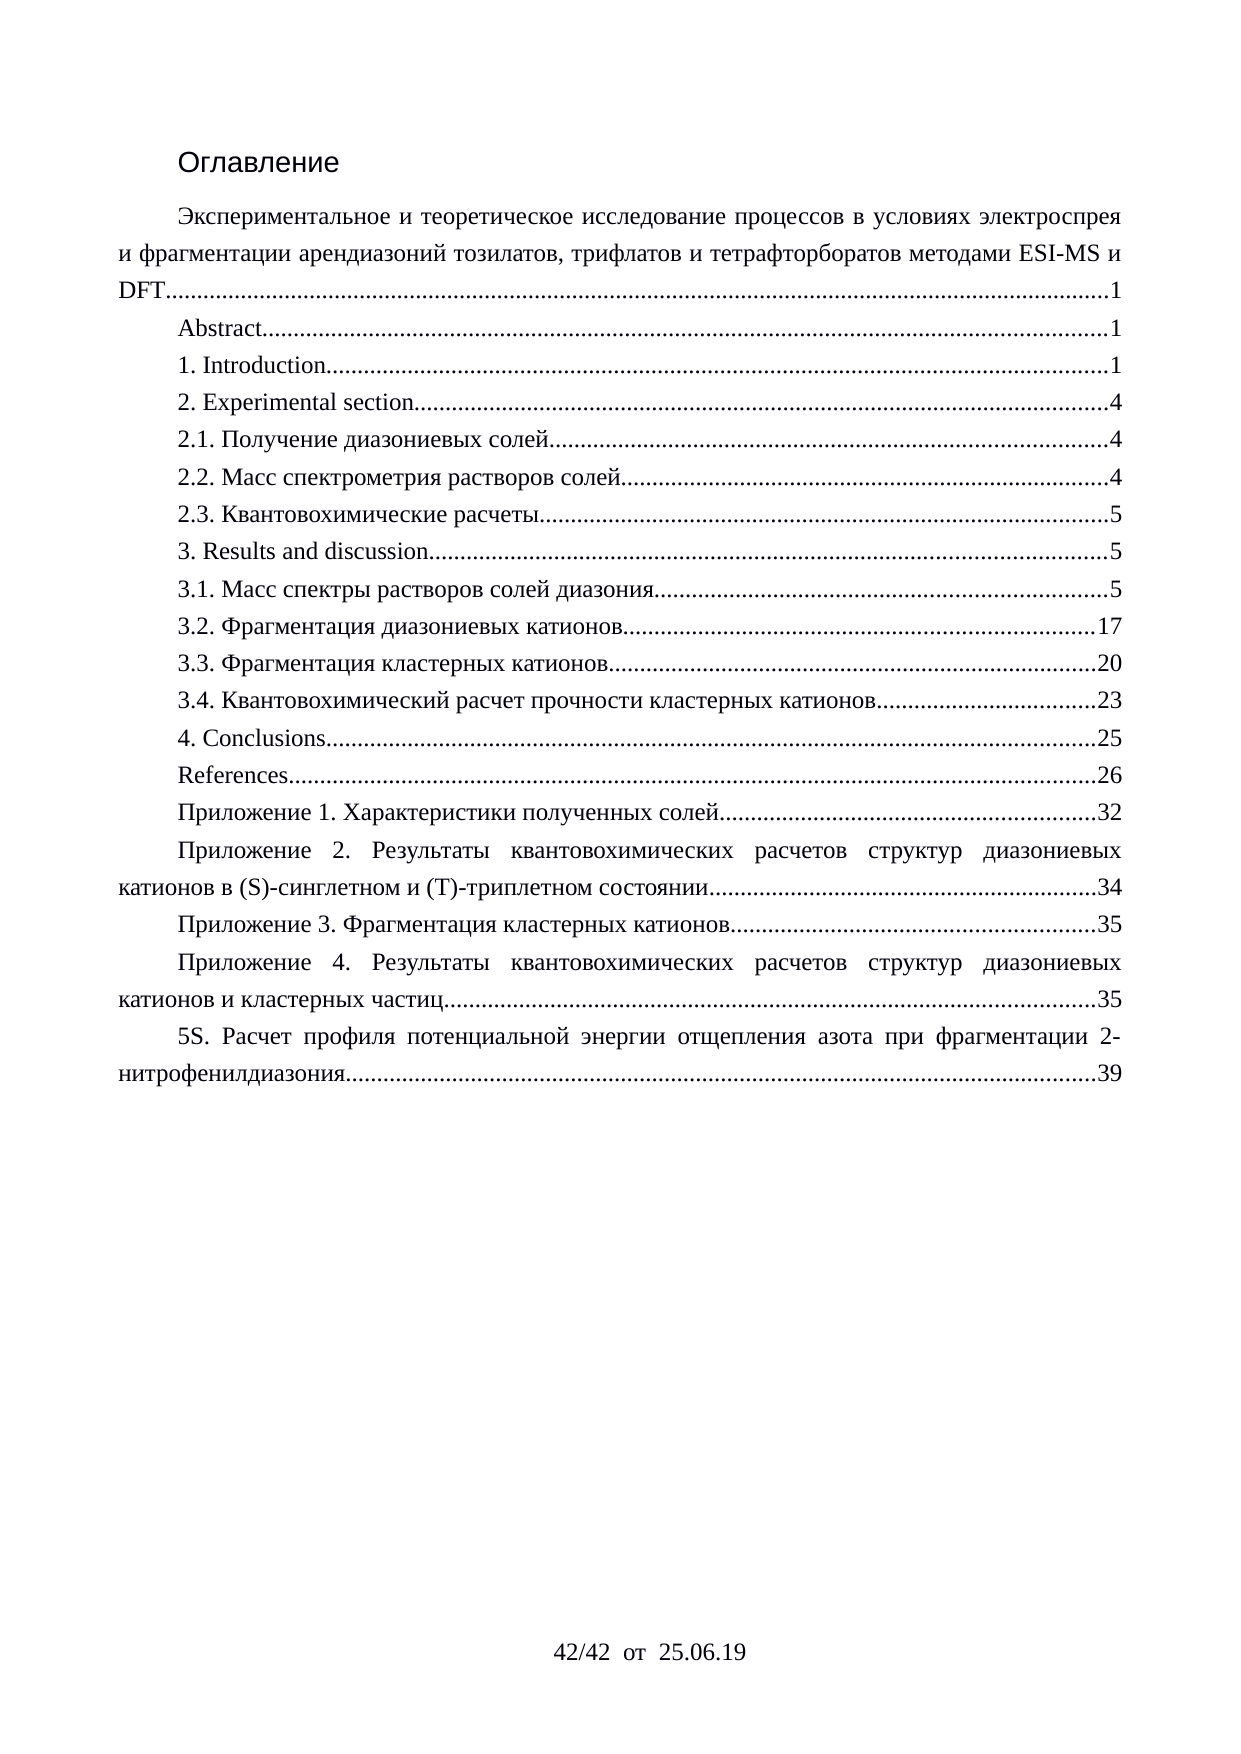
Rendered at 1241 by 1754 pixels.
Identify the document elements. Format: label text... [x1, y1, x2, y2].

text 2.1. Получение диазониевых солей 4 [118, 424, 1122, 453]
text 2. Experimental section 4 [118, 387, 1122, 416]
text 4. Conclusions 25 [118, 723, 1122, 752]
text Приложение 1. Характеристики полученных солей 32 [118, 797, 1122, 826]
text 3. Results and discussion 5 [118, 536, 1122, 565]
subtitle Оглавление [118, 145, 1122, 178]
text 3.2. Фрагментация диазониевых катионов 17 [118, 611, 1122, 640]
text Экспериментальное и теоретическое исследование процессов в условиях электроспрея и фрагментации арендиазоний тозилатов, трифлатов и тетрафторборатов методами ESI-MS и DFT 1 [118, 201, 1122, 304]
text 1. Introduction 1 [118, 350, 1122, 379]
text 2.3. Квантовохимические расчеты 5 [118, 499, 1122, 528]
text Приложение 2. Результаты квантовохимических расчетов структур диазониевых катионов в (S)-синглетном и (T)-триплетном состоянии 34 [118, 835, 1122, 901]
text 3.3. Фрагментация кластерных катионов 20 [118, 648, 1122, 677]
text 3.4. Квантовохимический расчет прочности кластерных катионов 23 [118, 686, 1122, 714]
text 2.2. Масс спектрометрия растворов солей 4 [118, 462, 1122, 491]
text 3.1. Масс спектры растворов солей диазония 5 [118, 574, 1122, 602]
text Приложение 4. Результаты квантовохимических расчетов структур диазониевых катионов и кластерных частиц 35 [118, 947, 1122, 1013]
text 5S. Расчет профиля потенциальной энергии отщепления азота при фрагментации 2-нитрофенилдиазония 39 [118, 1021, 1122, 1087]
text References 26 [118, 760, 1122, 789]
text Приложение 3. Фрагментация кластерных катионов 35 [118, 909, 1122, 938]
text Abstract 1 [118, 313, 1122, 341]
